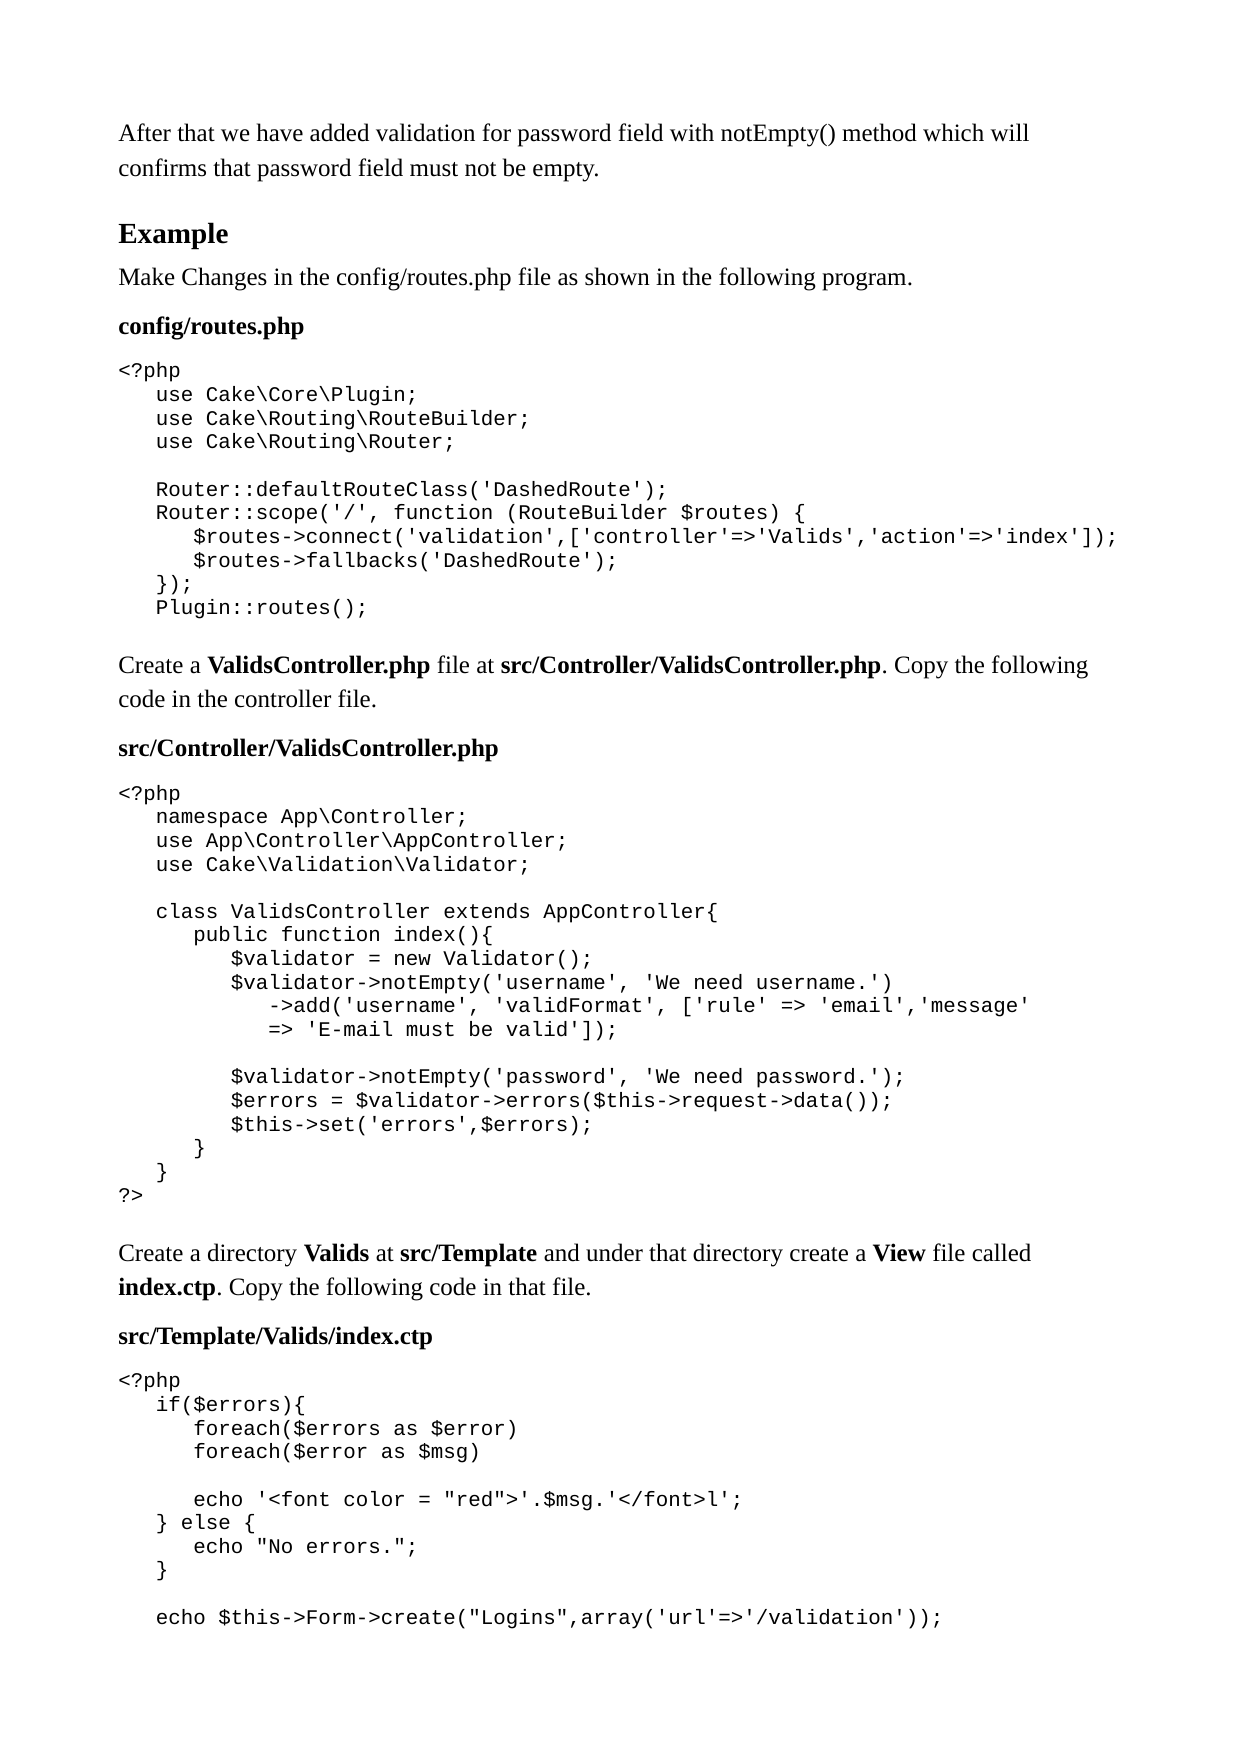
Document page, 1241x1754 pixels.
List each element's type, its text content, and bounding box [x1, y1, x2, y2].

text foreach($error as $msg) [118, 1441, 1122, 1465]
text use Cake\Validation\Validator; [118, 853, 1122, 877]
text Create a directory Valids at src/Template and under that directory create a View file called index.ctp. Copy the following code in that file. [118, 1238, 1122, 1301]
text Router::defaultRouteClass('DashedRoute'); [118, 479, 1122, 502]
text if($errors){ [118, 1394, 1122, 1418]
text use App\Controller\AppController; [118, 830, 1122, 853]
text Router::scope('/', function (RouteBuilder $routes) { [118, 502, 1122, 526]
text $this->set('errors',$errors); [118, 1114, 1122, 1137]
text $validator->notEmpty('username', 'We need username.') [118, 972, 1122, 995]
text } [118, 1161, 1122, 1184]
text ->add('username', 'validFormat', ['rule' => 'email','message' [118, 995, 1122, 1019]
text namespace App\Controller; [118, 806, 1122, 830]
text $routes->connect('validation',['controller'=>'Valids','action'=>'index']); [118, 526, 1122, 549]
text src/Controller/ValidsController.php [118, 733, 1122, 762]
text Make Changes in the config/routes.php file as shown in the following program. [118, 262, 1122, 291]
text <?php [118, 783, 1122, 806]
text }); [118, 573, 1122, 597]
text use Cake\Routing\RouteBuilder; [118, 408, 1122, 431]
text echo '<font color = "red">'.$msg.'</font>l'; [118, 1488, 1122, 1512]
text use Cake\Core\Plugin; [118, 384, 1122, 408]
text echo $this->Form->create("Logins",array('url'=>'/validation')); [118, 1607, 1122, 1630]
text use Cake\Routing\Router; [118, 431, 1122, 455]
text Create a ValidsController.php file at src/Controller/ValidsController.php. Copy the following code in the controller file. [118, 650, 1122, 713]
text Plugin::routes(); [118, 597, 1122, 621]
text $validator = new Validator(); [118, 948, 1122, 972]
text $validator->notEmpty('password', 'We need password.'); [118, 1066, 1122, 1090]
text After that we have added validation for password field with notEmpty() method which will confirms that password field must not be empty. [118, 118, 1122, 181]
text class ValidsController extends AppController{ [118, 901, 1122, 924]
text $routes->fallbacks('DashedRoute'); [118, 549, 1122, 573]
text } else { [118, 1512, 1122, 1536]
text ?> [118, 1184, 1122, 1208]
text <?php [118, 360, 1122, 384]
text <?php [118, 1370, 1122, 1394]
text echo "No errors."; [118, 1536, 1122, 1559]
text src/Template/Valids/index.ctp [118, 1321, 1122, 1350]
text => 'E-mail must be valid']); [118, 1019, 1122, 1043]
text foreach($errors as $error) [118, 1418, 1122, 1441]
text config/routes.php [118, 311, 1122, 340]
text } [118, 1559, 1122, 1583]
text $errors = $validator->errors($this->request->data()); [118, 1090, 1122, 1114]
text } [118, 1137, 1122, 1161]
text public function index(){ [118, 924, 1122, 948]
subtitle Example [118, 216, 1122, 250]
